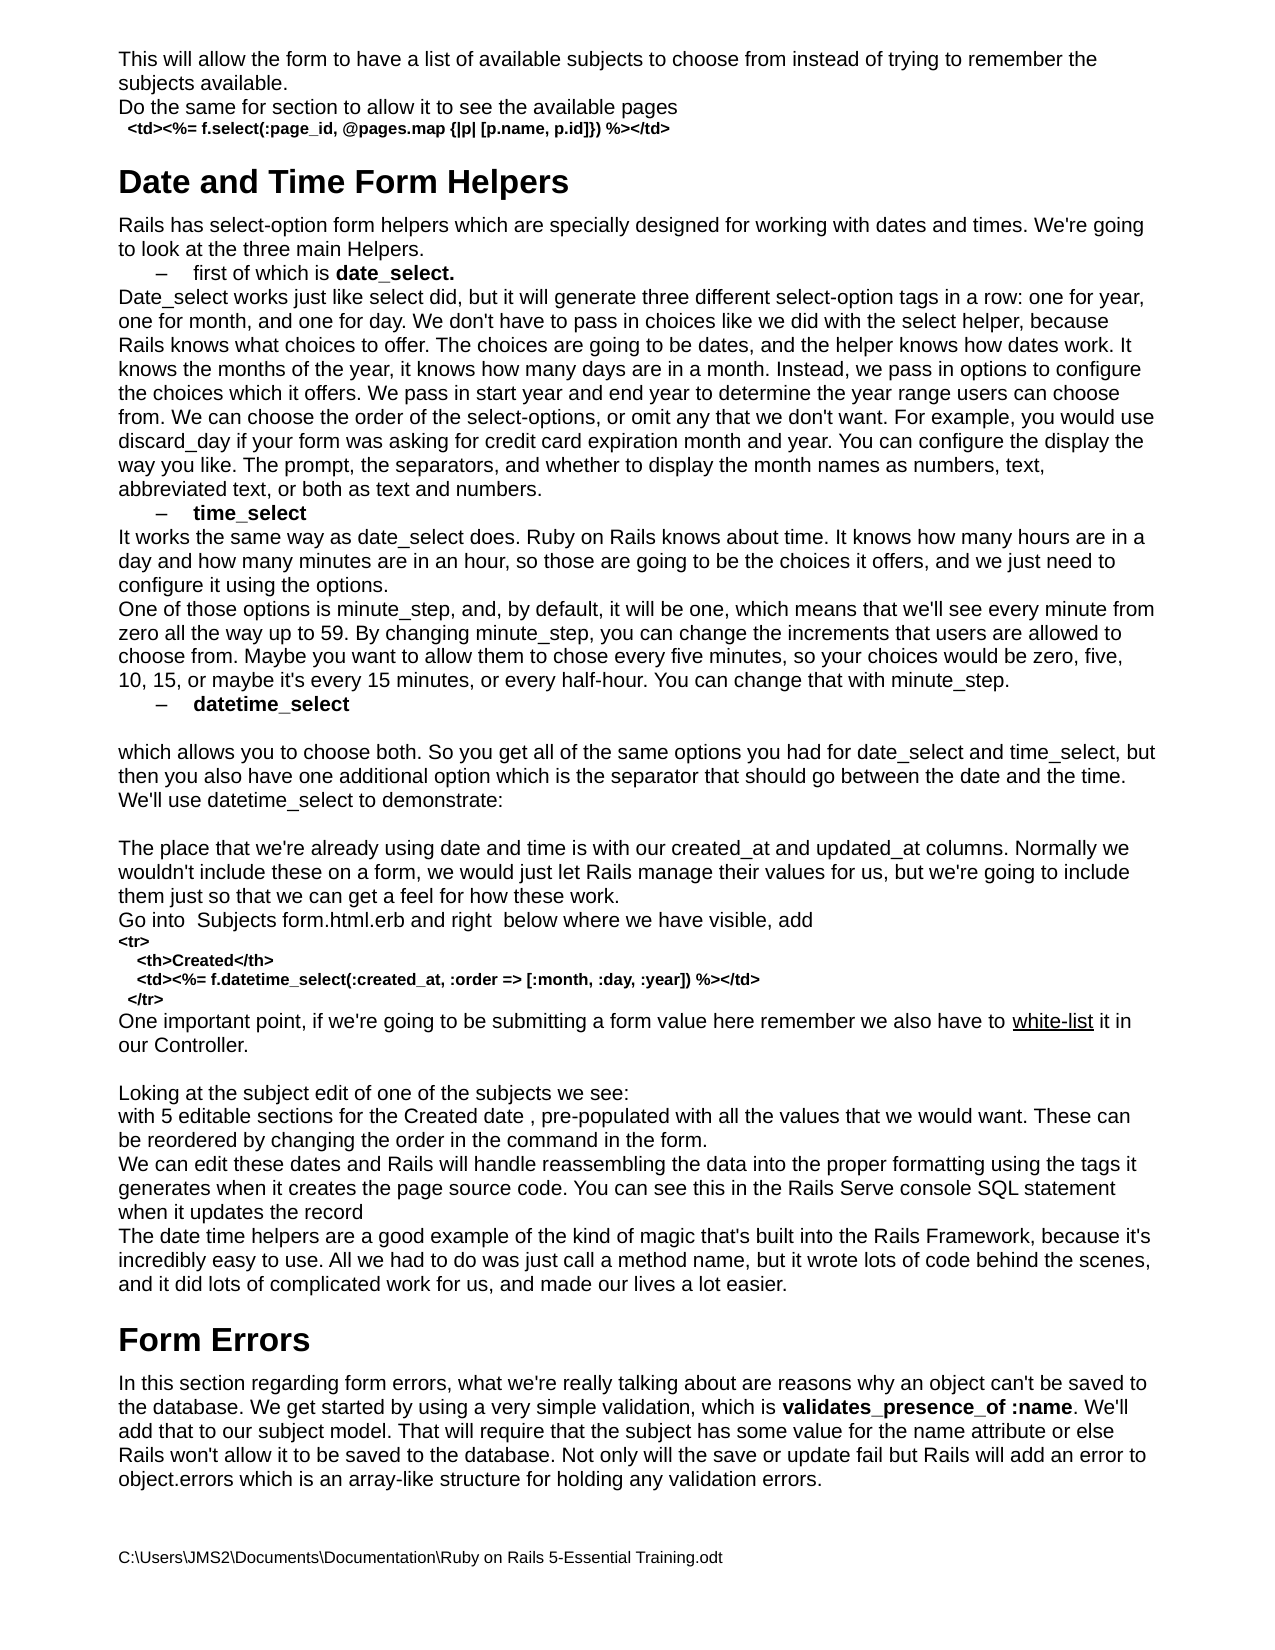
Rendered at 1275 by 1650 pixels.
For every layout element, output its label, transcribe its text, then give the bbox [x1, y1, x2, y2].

subtitle <td><%= f.select(:page_id, @pages.map {|p| [p.name, p.id]}) %></td> [118, 119, 1157, 138]
text Do the same for section to allow it to see the available pages [118, 95, 1157, 119]
subtitle <tr> <th>Created</th> <td><%= f.datetime_select(:created_at, :order => [:month, :day, :year]) %></td> </tr> [118, 932, 1157, 1008]
list time_select [156, 500, 1157, 524]
text We can edit these dates and Rails will handle reassembling the data into the proper formatting using the tags it generates when it creates the page source code. You can see this in the Rails Serve console SQL statement when it updates the record [118, 1152, 1157, 1224]
text Date_select works just like select did, but it will generate three different select-option tags in a row: one for year, one for month, and one for day. We don't have to pass in choices like we did with the select helper, because Rails knows what choices to offer. The choices are going to be dates, and the helper knows how dates work. It knows the months of the year, it knows how many days are in a month. Instead, we pass in options to configure the choices which it offers. We pass in start year and end year to determine the year range users can choose from. We can choose the order of the select-options, or omit any that we don't want. For example, you would use discard_day if your form was asking for credit card expiration month and year. You can configure the display the way you like. The prompt, the separators, and whether to display the month names as numbers, text, abbreviated text, or both as text and numbers. [118, 285, 1157, 500]
text It works the same way as date_select does. Ruby on Rails knows about time. It knows how many hours are in a day and how many minutes are in an hour, so those are going to be the choices it offers, and we just need to configure it using the options. [118, 524, 1157, 596]
text with 5 editable sections for the Created date , pre-populated with all the values that we would want. These can be reordered by changing the order in the command in the form. [118, 1104, 1157, 1152]
text One of those options is minute_step, and, by default, it will be one, which means that we'll see every minute from zero all the way up to 59. By changing minute_step, you can change the increments that users are allowed to choose from. Maybe you want to allow them to chose every five minutes, so your choices would be zero, five, 10, 15, or maybe it's every 15 minutes, or every half-hour. You can change that with minute_step. [118, 596, 1157, 692]
subtitle Date and Time Form Helpers [118, 162, 1157, 200]
text In this section regarding form errors, what we're really talking about are reasons why an object can't be saved to the database. We get started by using a very simple validation, which is validates_presence_of :name. We'll add that to our subject model. That will require that the subject has some value for the name attribute or else Rails won't allow it to be saved to the database. Not only will the save or update fail but Rails will add an error to object.errors which is an array-like structure for holding any validation errors. [118, 1371, 1157, 1491]
text The date time helpers are a good example of the kind of magic that's built into the Rails Framework, because it's incredibly easy to use. All we had to do was just call a method name, but it wrote lots of code behind the scenes, and it did lots of complicated work for us, and made our lives a lot easier. [118, 1224, 1157, 1296]
text The place that we're already using date and time is with our created_at and updated_at columns. Normally we wouldn't include these on a form, we would just let Rails manage their values for us, but we're going to include them just so that we can get a feel for how these work. [118, 836, 1157, 908]
text Go into Subjects form.html.erb and right below where we have visible, add [118, 908, 1157, 932]
subtitle Form Errors [118, 1320, 1157, 1358]
text Rails has select-option form helpers which are specially designed for working with dates and times. We're going to look at the three main Helpers. [118, 213, 1157, 261]
list datetime_select [156, 692, 1157, 716]
text Loking at the subject edit of one of the subjects we see: [118, 1080, 1157, 1104]
text We'll use datetime_select to demonstrate: [118, 788, 1157, 812]
list first of which is date_select. [156, 261, 1157, 285]
text This will allow the form to have a list of available subjects to choose from instead of trying to remember the subjects available. [118, 47, 1157, 95]
text One important point, if we're going to be submitting a form value here remember we also have to white-list it in our Controller. [118, 1008, 1157, 1056]
text which allows you to choose both. So you get all of the same options you had for date_select and time_select, but then you also have one additional option which is the separator that should go between the date and the time. [118, 740, 1157, 788]
